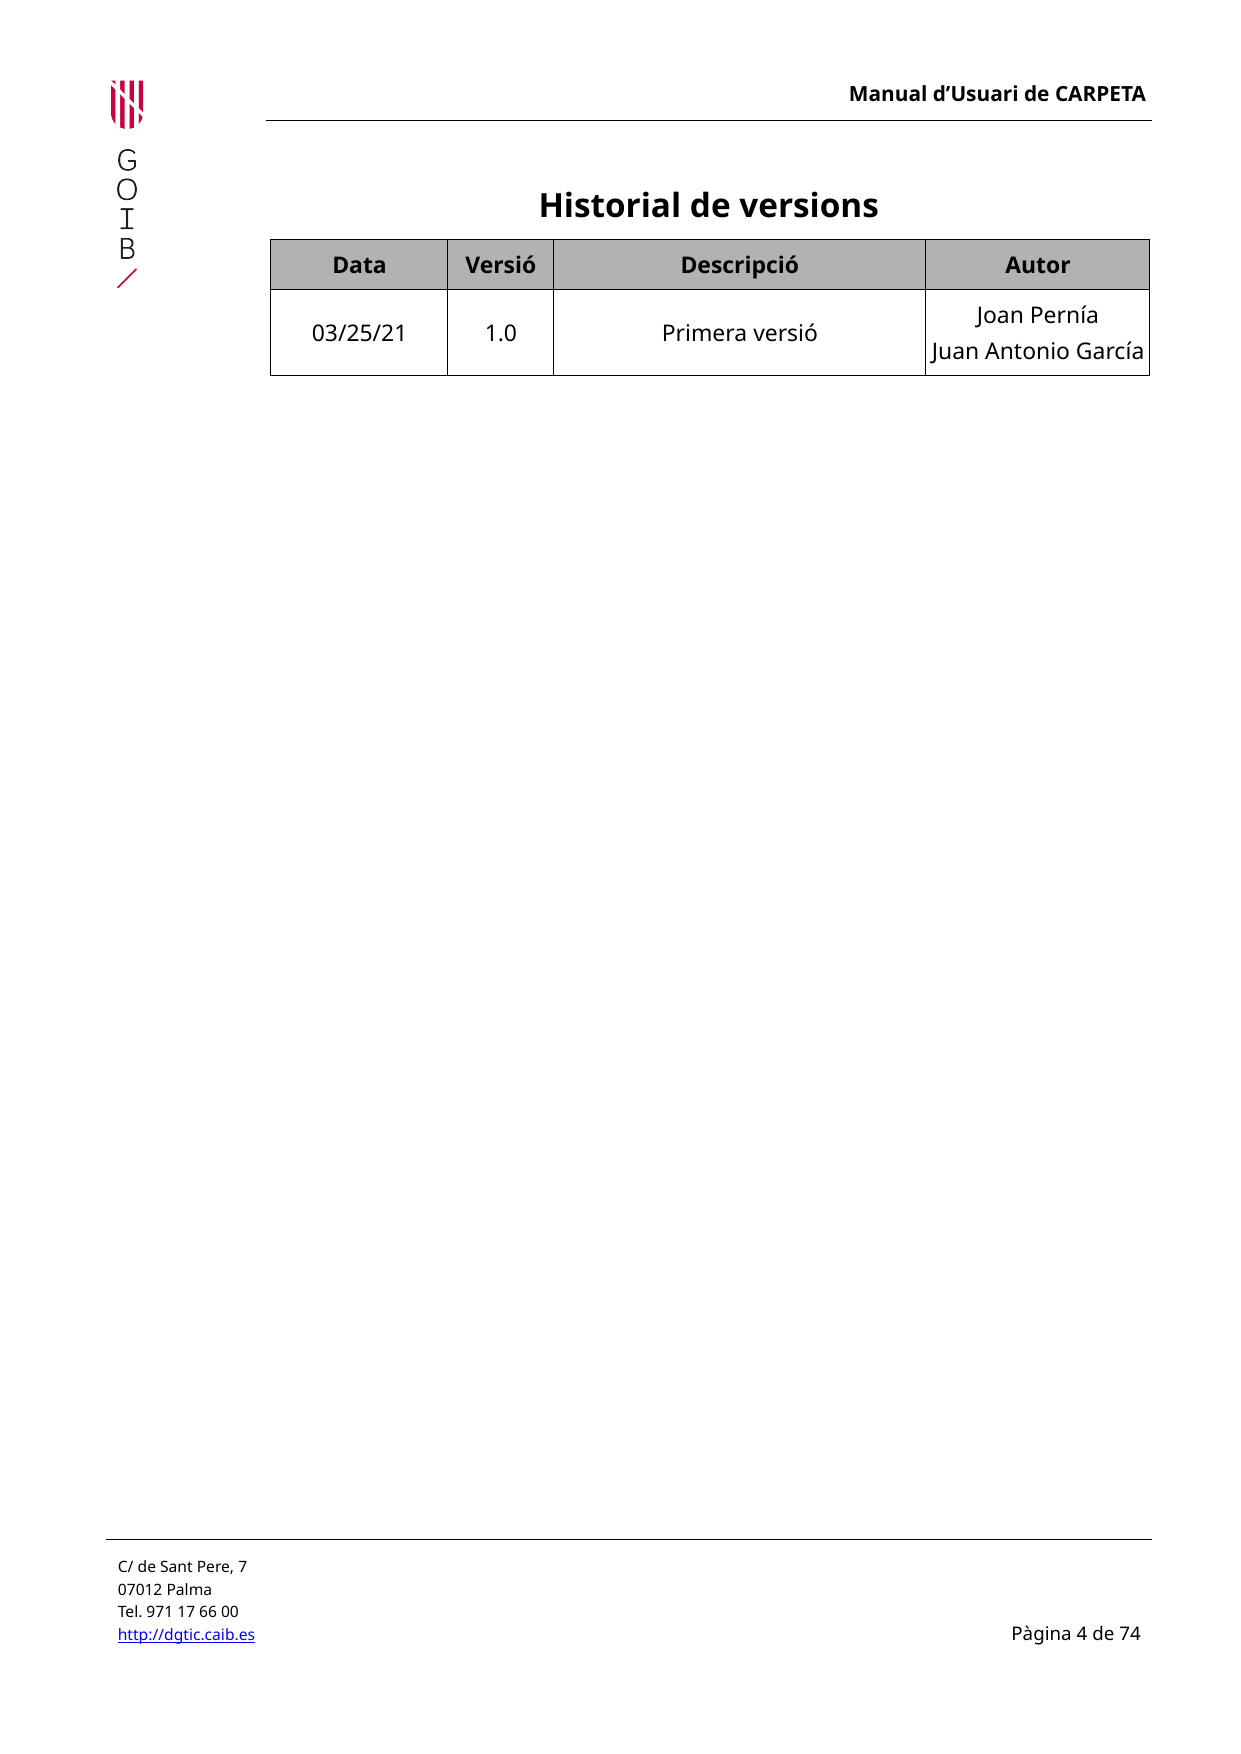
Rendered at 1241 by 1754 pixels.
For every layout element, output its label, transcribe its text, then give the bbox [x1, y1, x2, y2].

table_header Descripció [554, 240, 925, 289]
picture [82, 57, 172, 319]
table_cell Primera versió [554, 290, 925, 375]
subtitle Historial de versions [266, 181, 1152, 227]
table_cell 25/03/21 [271, 290, 447, 375]
table_header Versió [448, 240, 553, 289]
table_header Autor [926, 240, 1149, 289]
table_header Data [271, 240, 447, 289]
table_cell 1.0 [448, 290, 553, 375]
table_cell Joan Pernía Juan Antonio García [926, 290, 1149, 375]
